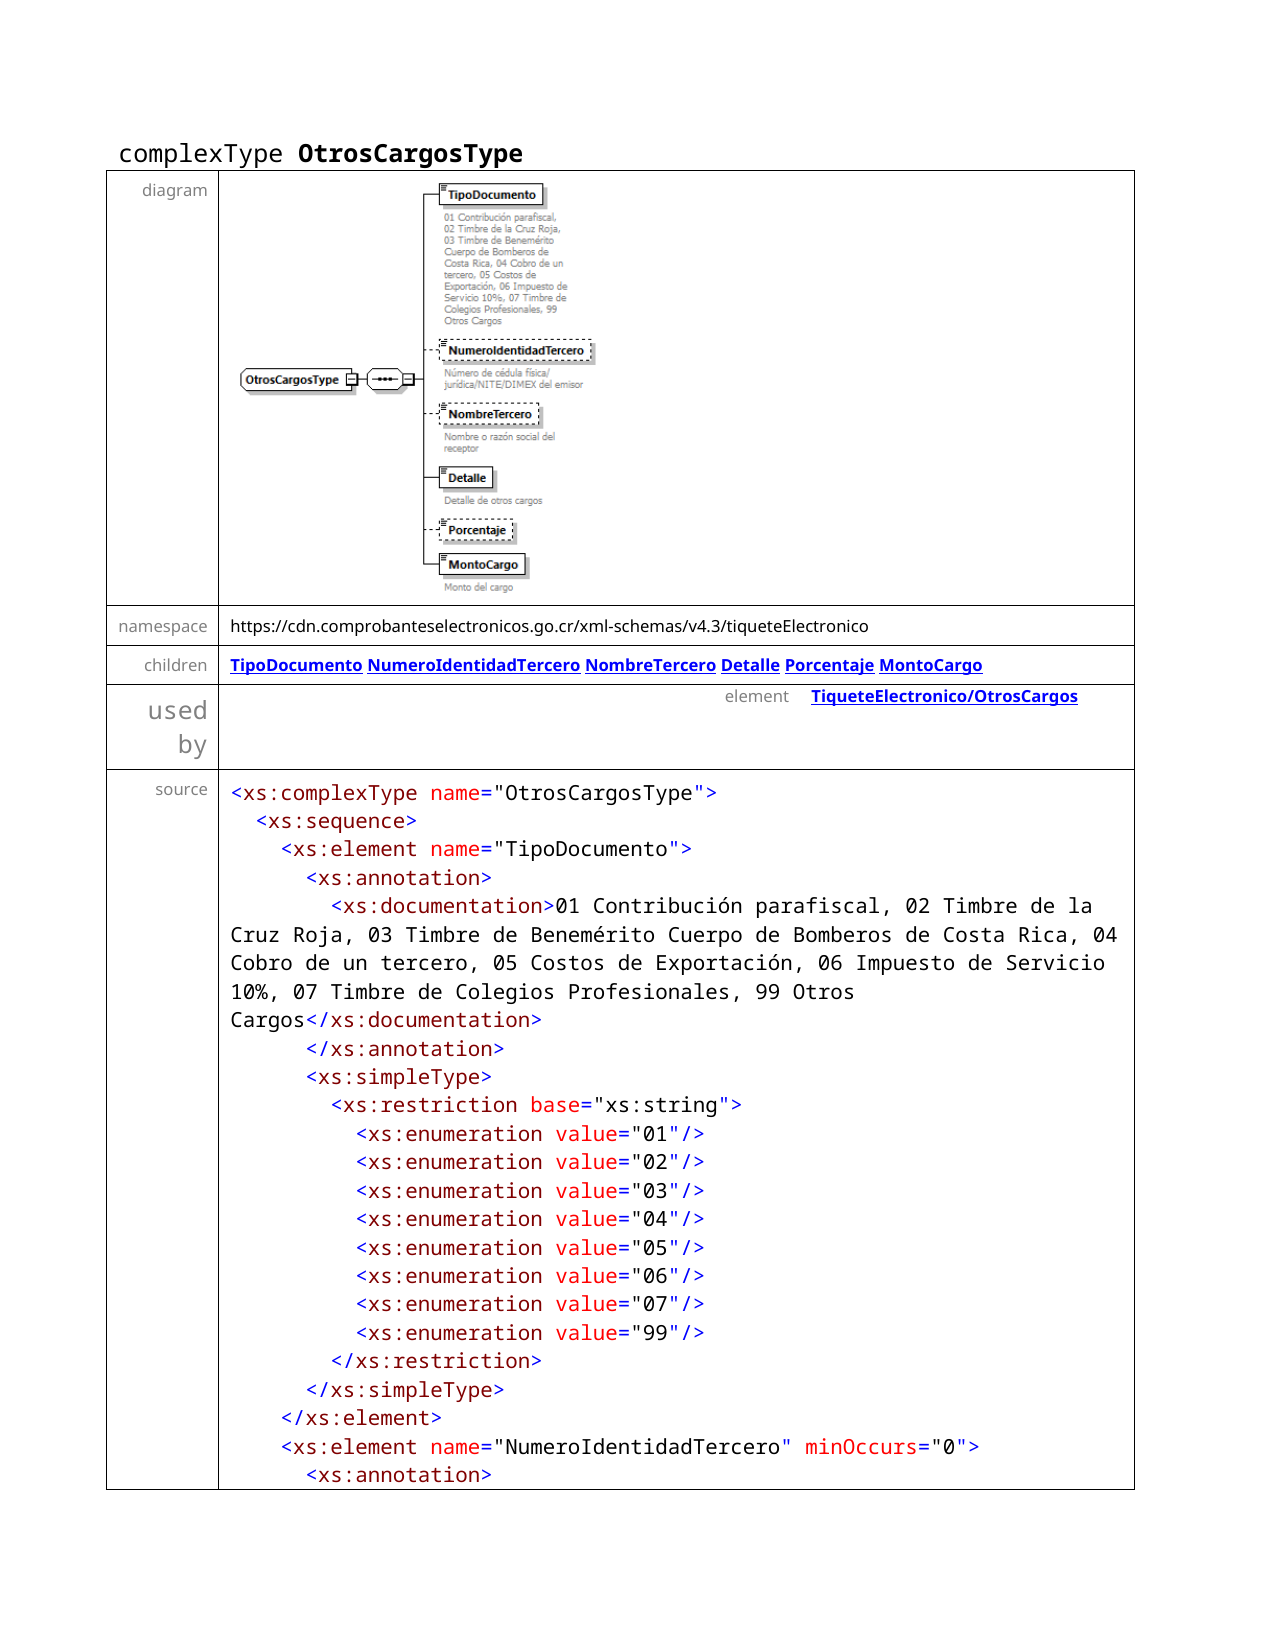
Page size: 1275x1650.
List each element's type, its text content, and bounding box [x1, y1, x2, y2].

table_cell used by [107, 685, 218, 769]
picture [230, 178, 605, 598]
table_cell [219, 685, 1134, 769]
table_cell TipoDocumento NumeroIdentidadTercero NombreTercero Detalle Porcentaje MontoCargo [219, 646, 1134, 684]
table_cell <xs:complexType name="OtrosCargosType"> <xs:sequence> <xs:element name="TipoDocumento"> <xs:annotation> <xs:documentation>01 Contribución parafiscal, 02 Timbre de la Cruz Roja, 03 Timbre de Benemérito Cuerpo de Bomberos de Costa Rica, 04 Cobro de un tercero, 05 Costos de Exportación, 06 Impuesto de Servicio 10%, 07 Timbre de Colegios Profesionales, 99 Otros Cargos</xs:documentation> </xs:annotation> <xs:simpleType> <xs:restriction base="xs:string"> <xs:enumeration value="01"/> <xs:enumeration value="02"/> <xs:enumeration value="03"/> <xs:enumeration value="04"/> <xs:enumeration value="05"/> <xs:enumeration value="06"/> <xs:enumeration value="07"/> <xs:enumeration value="99"/> </xs:restriction> </xs:simpleType> </xs:element> <xs:element name="NumeroIdentidadTercero" minOccurs="0"> <xs:annotation> [219, 770, 1134, 1489]
table_cell namespace [107, 606, 218, 645]
text complexType OtrosCargosType [118, 136, 1157, 170]
table_header TiqueteElectronico/OtrosCargos [800, 685, 1134, 708]
table_cell children [107, 646, 218, 684]
table_header element [230, 685, 800, 708]
table_cell https://cdn.comprobanteselectronicos.go.cr/xml-schemas/v4.3/tiqueteElectronico [219, 606, 1134, 645]
table_header diagram [107, 171, 218, 605]
table_header [219, 171, 1134, 605]
table_cell source [107, 770, 218, 1489]
